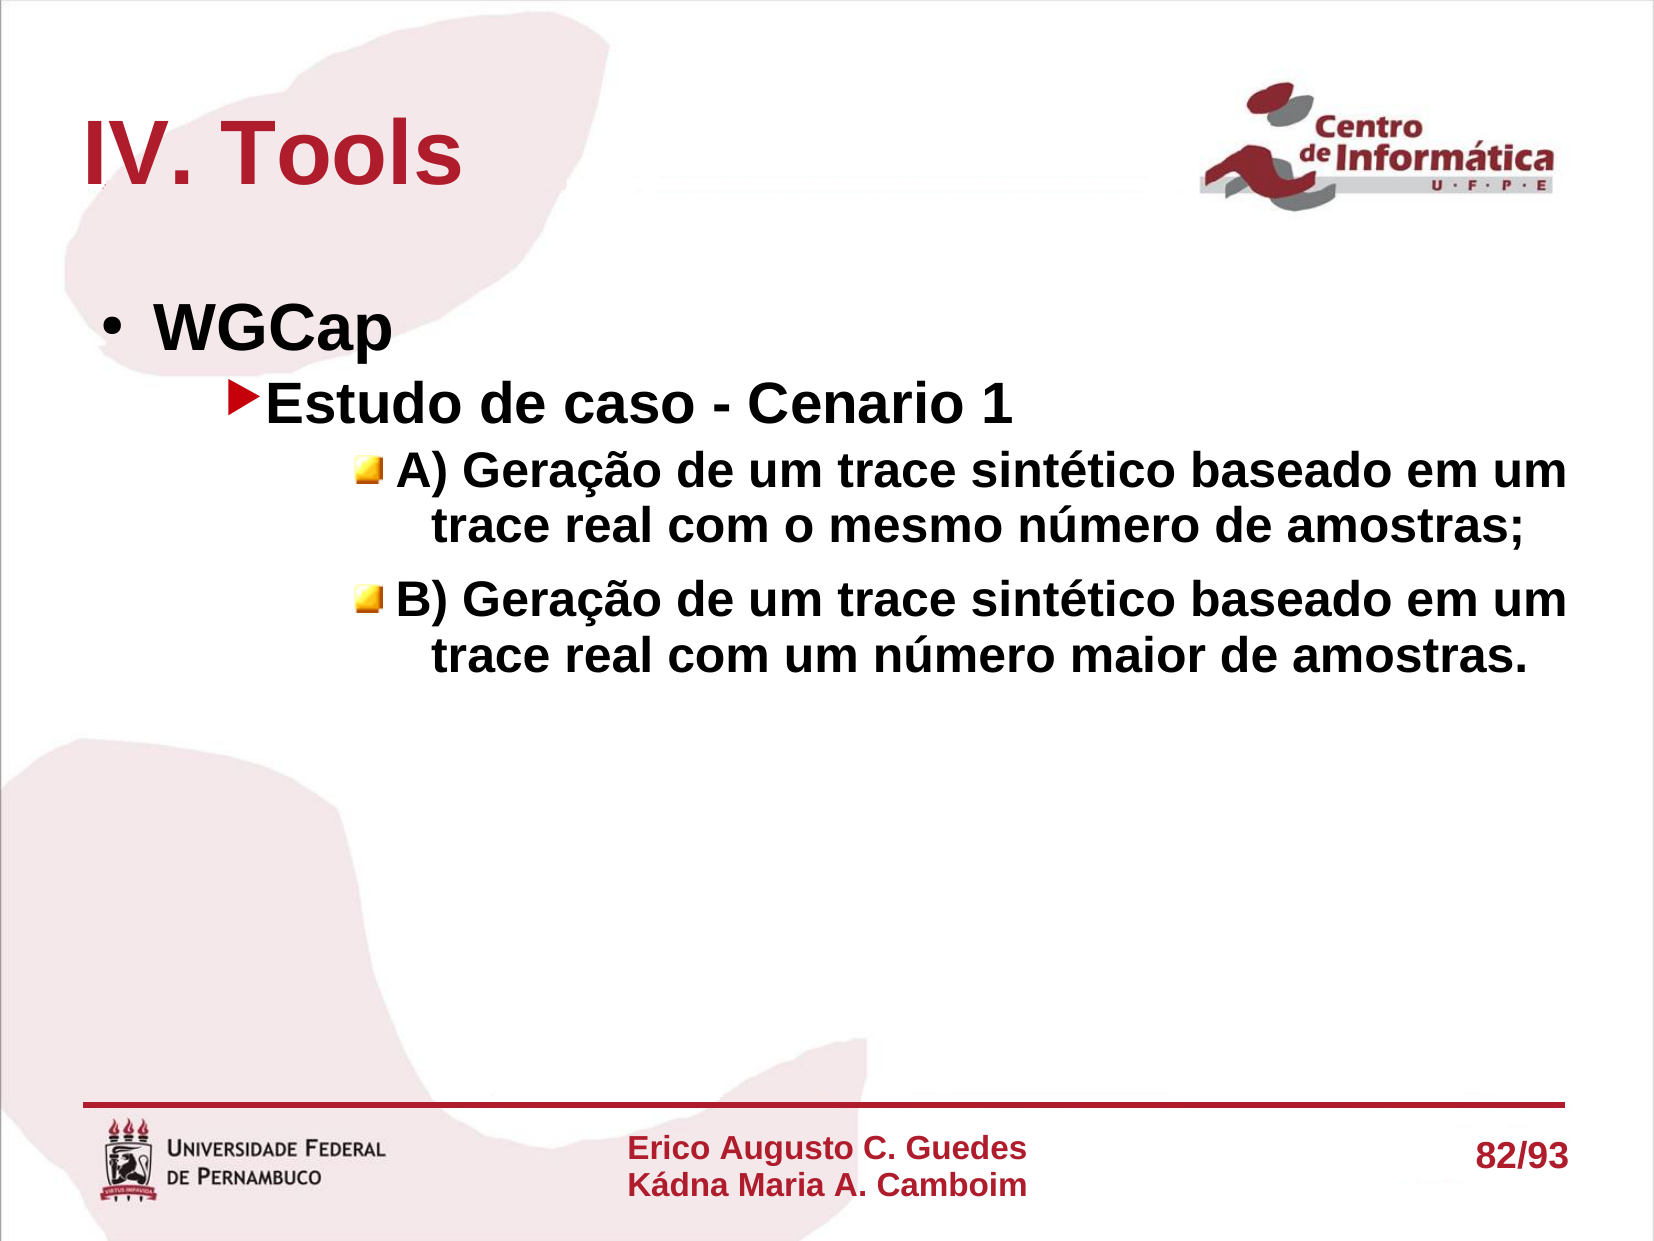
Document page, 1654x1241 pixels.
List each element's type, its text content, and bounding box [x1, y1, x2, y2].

picture [0, 0, 1654, 1241]
title IV. Tools [82, 56, 1571, 250]
list WGCap Estudo de caso - Cenario 1 A) Geração de um trace sintético baseado em um trace real com o mesmo número de amostras; B) Geração de um trace sintético baseado em um trace real com um número maior de amostras. [82, 290, 1571, 1094]
